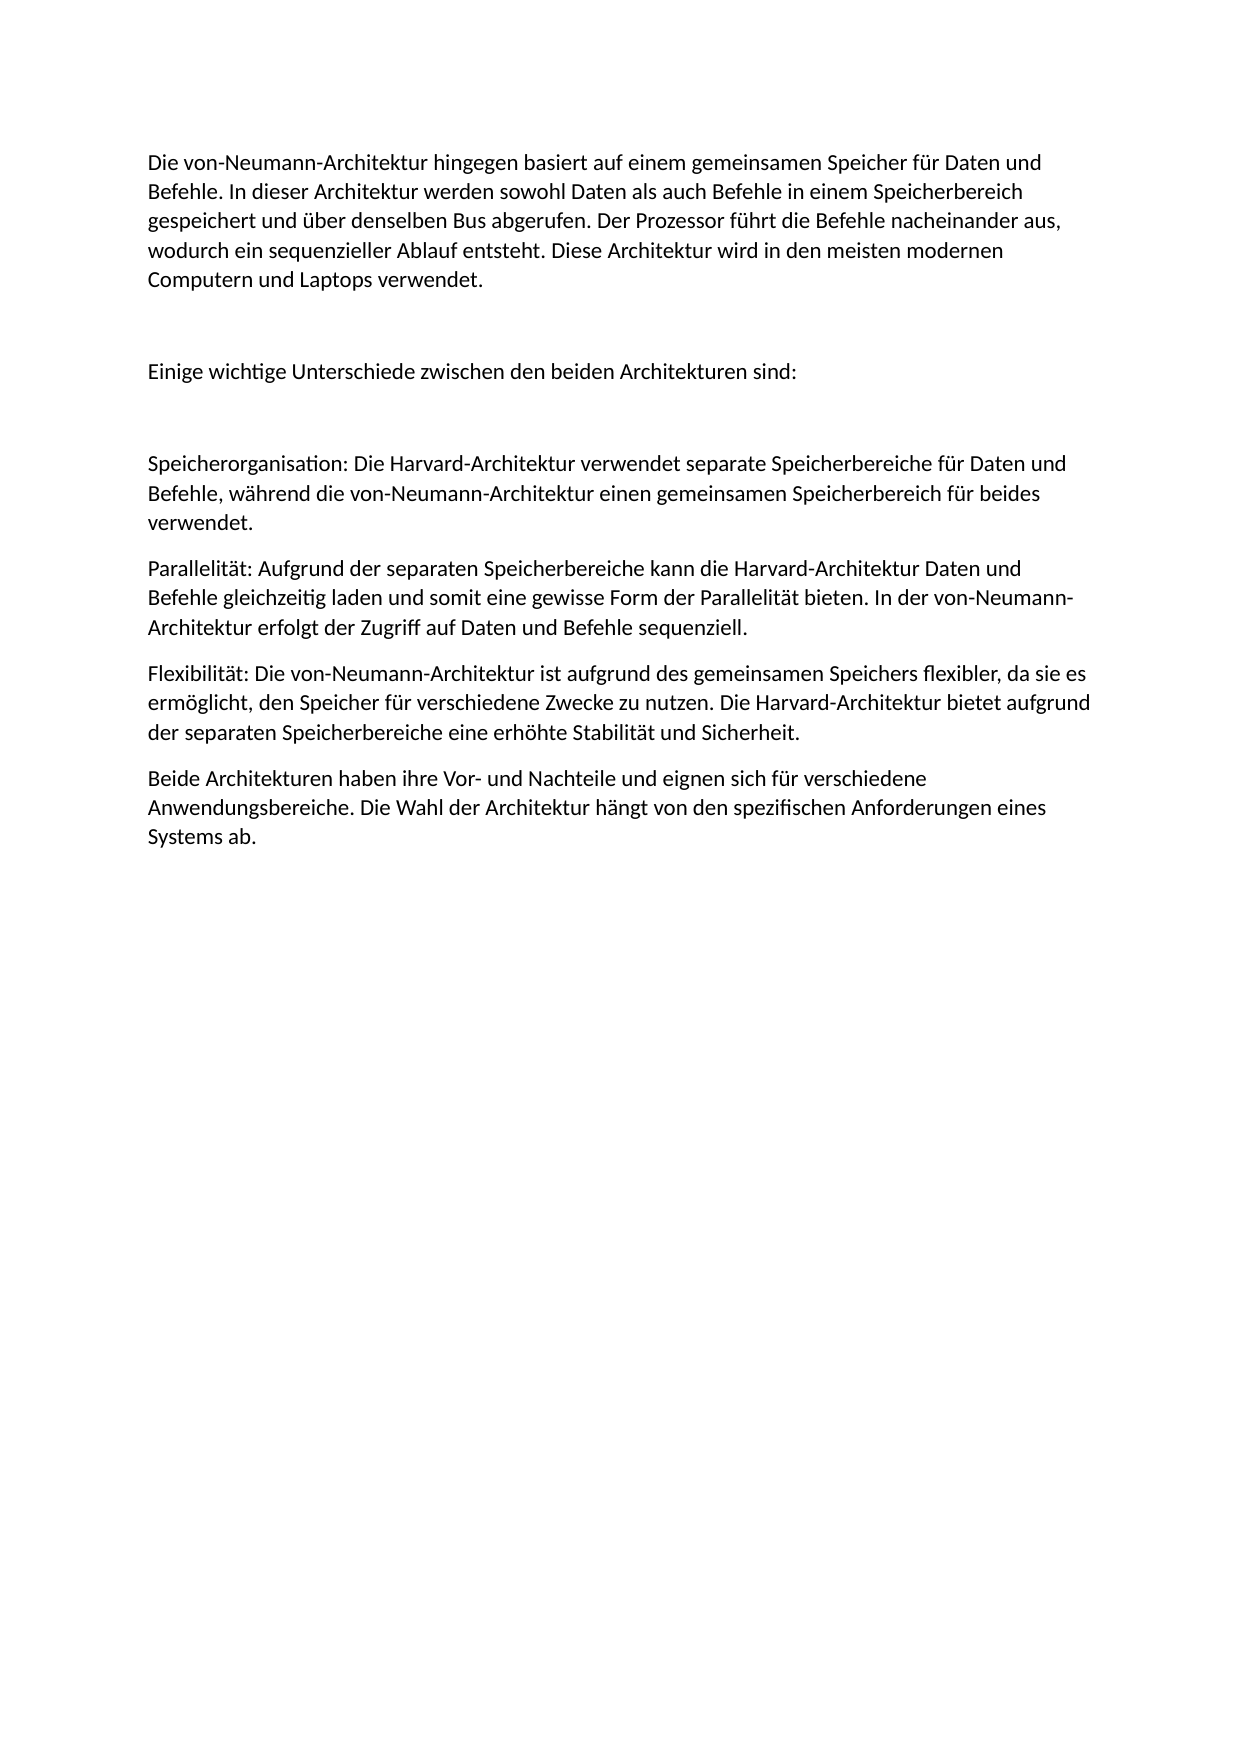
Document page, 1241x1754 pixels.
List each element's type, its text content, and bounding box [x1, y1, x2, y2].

text Flexibilität: Die von-Neumann-Architektur ist aufgrund des gemeinsamen Speichers flexibler, da sie es ermöglicht, den Speicher für verschiedene Zwecke zu nutzen. Die Harvard-Architektur bietet aufgrund der separaten Speicherbereiche eine erhöhte Stabilität und Sicherheit. [148, 659, 1093, 746]
text Speicherorganisation: Die Harvard-Architektur verwendet separate Speicherbereiche für Daten und Befehle, während die von-Neumann-Architektur einen gemeinsamen Speicherbereich für beides verwendet. [148, 449, 1093, 536]
text Die von-Neumann-Architektur hingegen basiert auf einem gemeinsamen Speicher für Daten und Befehle. In dieser Architektur werden sowohl Daten als auch Befehle in einem Speicherbereich gespeichert und über denselben Bus abgerufen. Der Prozessor führt die Befehle nacheinander aus, wodurch ein sequenzieller Ablauf entsteht. Diese Architektur wird in den meisten modernen Computern und Laptops verwendet. [148, 148, 1093, 293]
text Beide Architekturen haben ihre Vor- und Nachteile und eignen sich für verschiedene Anwendungsbereiche. Die Wahl der Architektur hängt von den spezifischen Anforderungen eines Systems ab. [148, 764, 1093, 850]
text Parallelität: Aufgrund der separaten Speicherbereiche kann die Harvard-Architektur Daten und Befehle gleichzeitig laden und somit eine gewisse Form der Parallelität bieten. In der von-Neumann-Architektur erfolgt der Zugriff auf Daten und Befehle sequenziell. [148, 554, 1093, 641]
text Einige wichtige Unterschiede zwischen den beiden Architekturen sind: [148, 357, 1093, 385]
